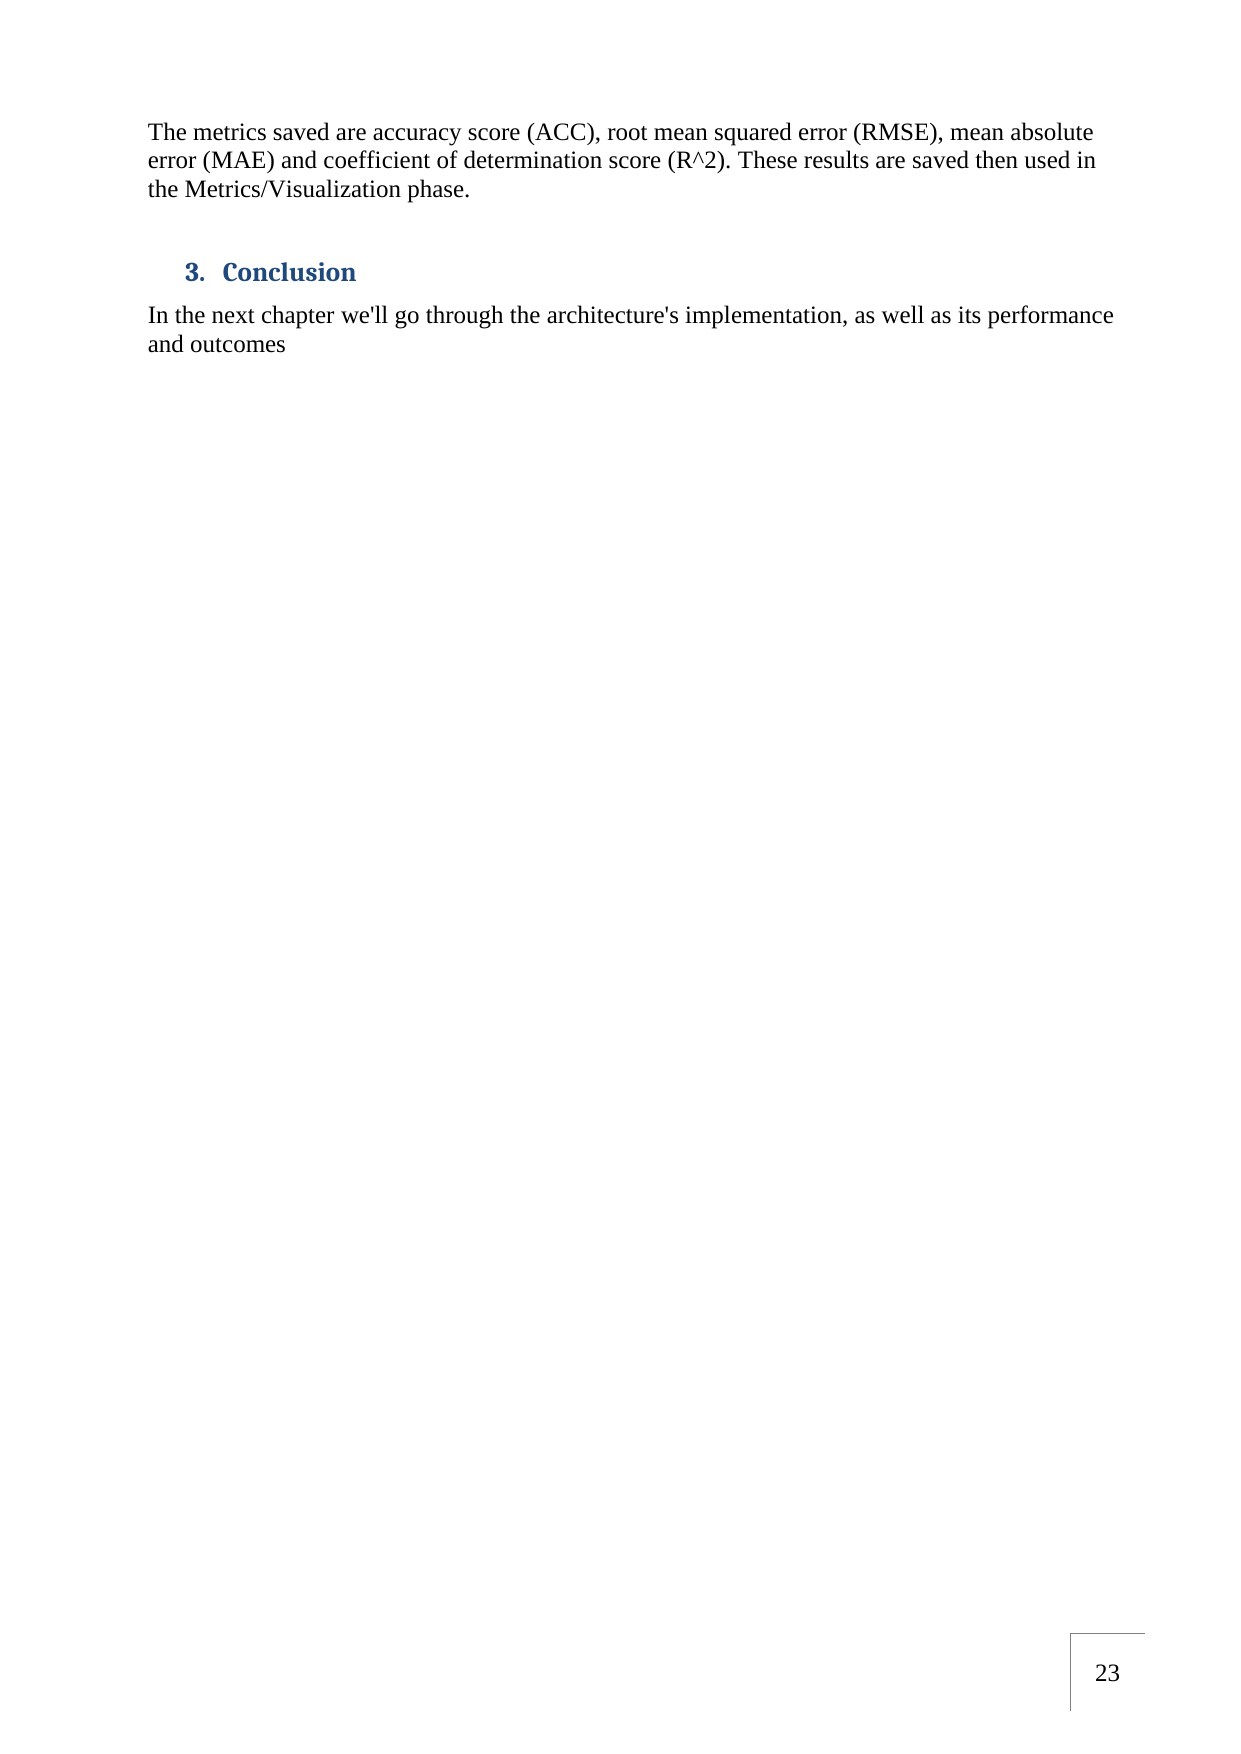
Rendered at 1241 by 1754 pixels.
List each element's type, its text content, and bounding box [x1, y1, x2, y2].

subtitle Conclusion [185, 257, 1122, 288]
text In the next chapter we'll go through the architecture's implementation, as well as its performance and outcomes [148, 301, 1122, 358]
text The metrics saved are accuracy score (ACC), root mean squared error (RMSE), mean absolute error (MAE) and coefficient of determination score (R^2). These results are saved then used in the Metrics/Visualization phase. [148, 117, 1122, 203]
